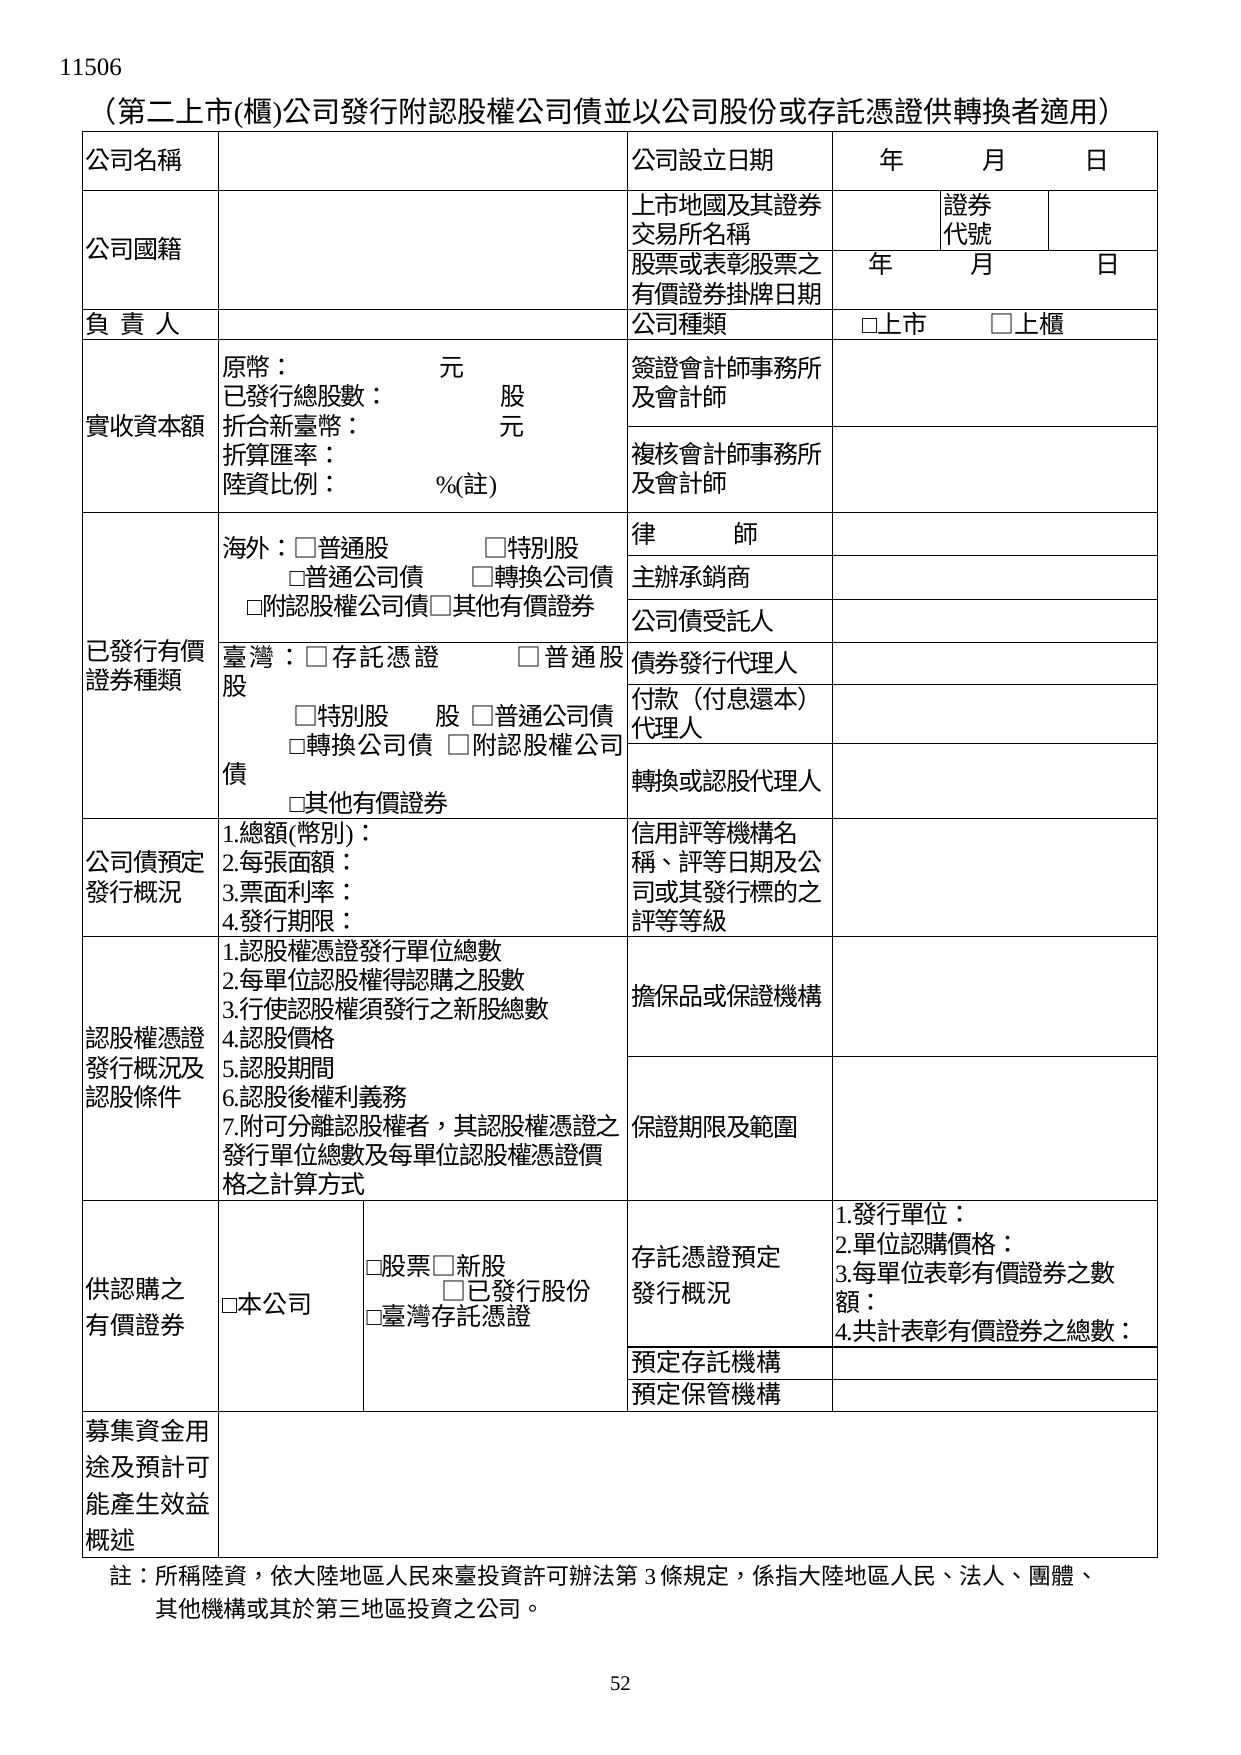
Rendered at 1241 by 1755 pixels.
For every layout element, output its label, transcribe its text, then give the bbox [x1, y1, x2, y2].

table_cell □本公司 [219, 1201, 363, 1411]
table_cell [219, 310, 627, 339]
table_cell 原幣： 元 已發行總股數： 股 折合新臺幣： 元 折算匯率： 陸資比例： %(註) [219, 340, 627, 512]
table_cell 公司種類 [628, 310, 832, 339]
table_cell 公司國籍 [83, 191, 218, 309]
table_cell 證券 代號 [941, 191, 1048, 249]
table_cell [219, 1412, 1157, 1557]
table_cell 信用評等機構名稱、評等日期及公司或其發行標的之 評等等級 [628, 819, 832, 936]
table_cell 存託憑證預定 發行概況 [628, 1201, 832, 1346]
table_cell 已發行有價證券種類 [83, 513, 218, 818]
table_cell 債券發行代理人 [628, 643, 832, 684]
table_cell 公司債受託人 [628, 600, 832, 642]
table_cell 實收資本額 [83, 340, 218, 512]
table_cell □股票□新股 □已發行股份 □臺灣存託憑證 [364, 1201, 627, 1411]
table_cell [219, 191, 627, 309]
subtitle 註：所稱陸資，依大陸地區人民來臺投資許可辦法第3條規定，係指大陸地區人民、法人、團體、其他機構或其於第三地區投資之公司。 [109, 1558, 1099, 1624]
table_cell [833, 819, 1157, 936]
table_cell 年 月 日 [833, 251, 1157, 309]
table_cell 預定保管機構 [628, 1380, 832, 1411]
table_cell [833, 643, 1157, 684]
table_cell 轉換或認股代理人 [628, 744, 832, 818]
table_cell 複核會計師事務所及會計師 [628, 427, 832, 512]
table_cell [833, 191, 940, 249]
table_cell 1.總額(幣別)： 2.每張面額： 3.票面利率： 4.發行期限： [219, 819, 627, 936]
table_cell [833, 600, 1157, 642]
table_cell 股票或表彰股票之有價證券掛牌日期 [628, 251, 832, 309]
table_header 公司設立日期 [628, 132, 832, 190]
table_cell 供認購之 有價證券 [83, 1201, 218, 1411]
table_cell 付款（付息還本） 代理人 [628, 685, 832, 743]
table_cell 預定存託機構 [628, 1348, 832, 1378]
table_header [219, 132, 627, 190]
table_cell 保證期限及範圍 [628, 1057, 832, 1199]
table_cell 1.認股權憑證發行單位總數 2.每單位認股權得認購之股數 3.行使認股權須發行之新股總數 4.認股價格 5.認股期間 6.認股後權利義務 7.附可分離認股權者，其認股權憑證之發行單位總數及每單位認股權憑證價格之計算方式 [219, 937, 627, 1199]
table_cell 擔保品或保證機構 [628, 937, 832, 1056]
table_header 年 月 日 [833, 132, 1157, 190]
table_cell [833, 685, 1157, 743]
table_cell 主辦承銷商 [628, 556, 832, 599]
table_cell 簽證會計師事務所及會計師 [628, 340, 832, 426]
table_cell □上市 □上櫃 [833, 310, 1157, 339]
table_cell [833, 1348, 1157, 1378]
table_cell [833, 340, 1157, 426]
table_cell [833, 1057, 1157, 1199]
table_cell [833, 427, 1157, 512]
table_cell 認股權憑證發行概況及認股條件 [83, 937, 218, 1199]
subtitle （第二上市(櫃)公司發行附認股權公司債並以公司股份或存託憑證供轉換者適用） [59, 88, 1156, 131]
table_cell 臺灣：□存託憑證 □普通股 股 □特別股 股 □普通公司債 □轉換公司債 □附認股權公司債 □其他有價證券 [219, 643, 627, 818]
table_cell 海外：□普通股 □特別股 □普通公司債 □轉換公司債 □附認股權公司債□其他有價證券 [219, 513, 627, 642]
table_cell 律 師 [628, 513, 832, 555]
table_cell [833, 744, 1157, 818]
table_cell [1049, 191, 1157, 249]
table_cell [833, 513, 1157, 555]
table_cell 上市地國及其證券交易所名稱 [628, 191, 832, 249]
table_cell 1.發行單位： 2.單位認購價格： 3.每單位表彰有價證券之數額： 4.共計表彰有價證券之總數： [833, 1201, 1157, 1346]
table_cell 公司債預定發行概況 [83, 819, 218, 936]
table_cell 募集資金用途及預計可能產生效益概述 [83, 1412, 218, 1557]
table_cell [833, 937, 1157, 1056]
table_header 公司名稱 [83, 132, 218, 190]
table_cell 負 責 人 [83, 310, 218, 339]
table_cell [833, 1380, 1157, 1411]
table_cell [833, 556, 1157, 599]
